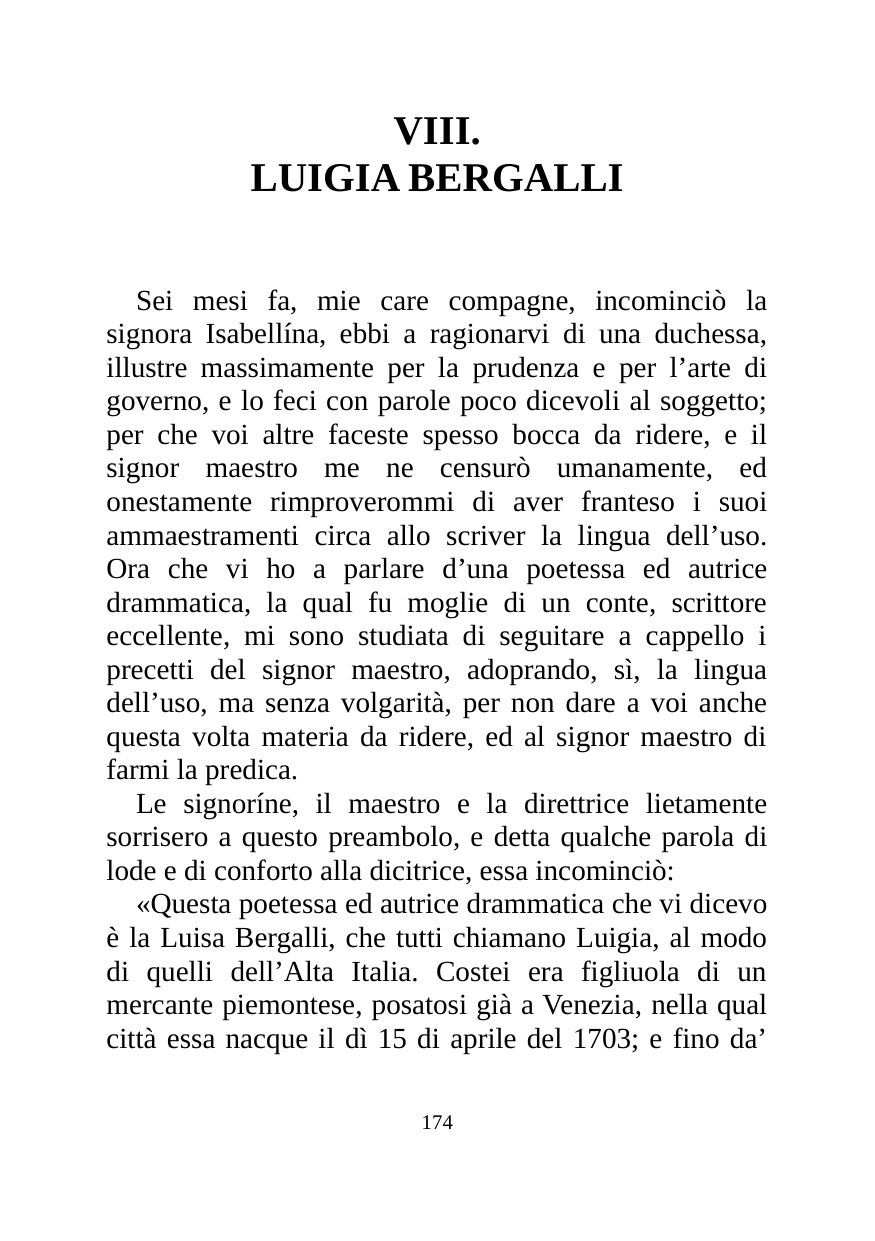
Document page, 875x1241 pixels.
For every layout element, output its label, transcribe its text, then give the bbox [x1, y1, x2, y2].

text Le signoríne, il maestro e la direttrice lietamente sorrisero a questo preambolo, e detta qualche parola di lode e di conforto alla dicitrice, essa incominciò: [106, 786, 768, 887]
text Sei mesi fa, mie care compagne, incominciò la signora Isabellína, ebbi a ragionarvi di una duchessa, illustre massimamente per la prudenza e per l’arte di governo, e lo feci con parole poco dicevoli al soggetto; per che voi altre faceste spesso bocca da ridere, e il signor maestro me ne censurò umanamente, ed onestamente rimproverommi di aver franteso i suoi ammaestramenti circa allo scriver la lingua dell’uso. Ora che vi ho a parlare d’una poetessa ed autrice drammatica, la qual fu moglie di un conte, scrittore eccellente, mi sono studiata di seguitare a cappello i precetti del signor maestro, adoprando, sì, la lingua dellʼuso, ma senza volgarità, per non dare a voi anche questa volta materia da ridere, ed al signor maestro di farmi la predica. [106, 283, 768, 786]
text «Questa poetessa ed autrice drammatica che vi dicevo è la Luisa Bergalli, che tutti chiamano Luigia, al modo di quelli dell’Alta Italia. Costei era figliuola di un mercante piemontese, posatosi già a Venezia, nella qual città essa nacque il dì 15 di aprile del 1703; e fino da’ [106, 887, 768, 1054]
subtitle VIII. Luigia Bergalli [106, 106, 768, 200]
